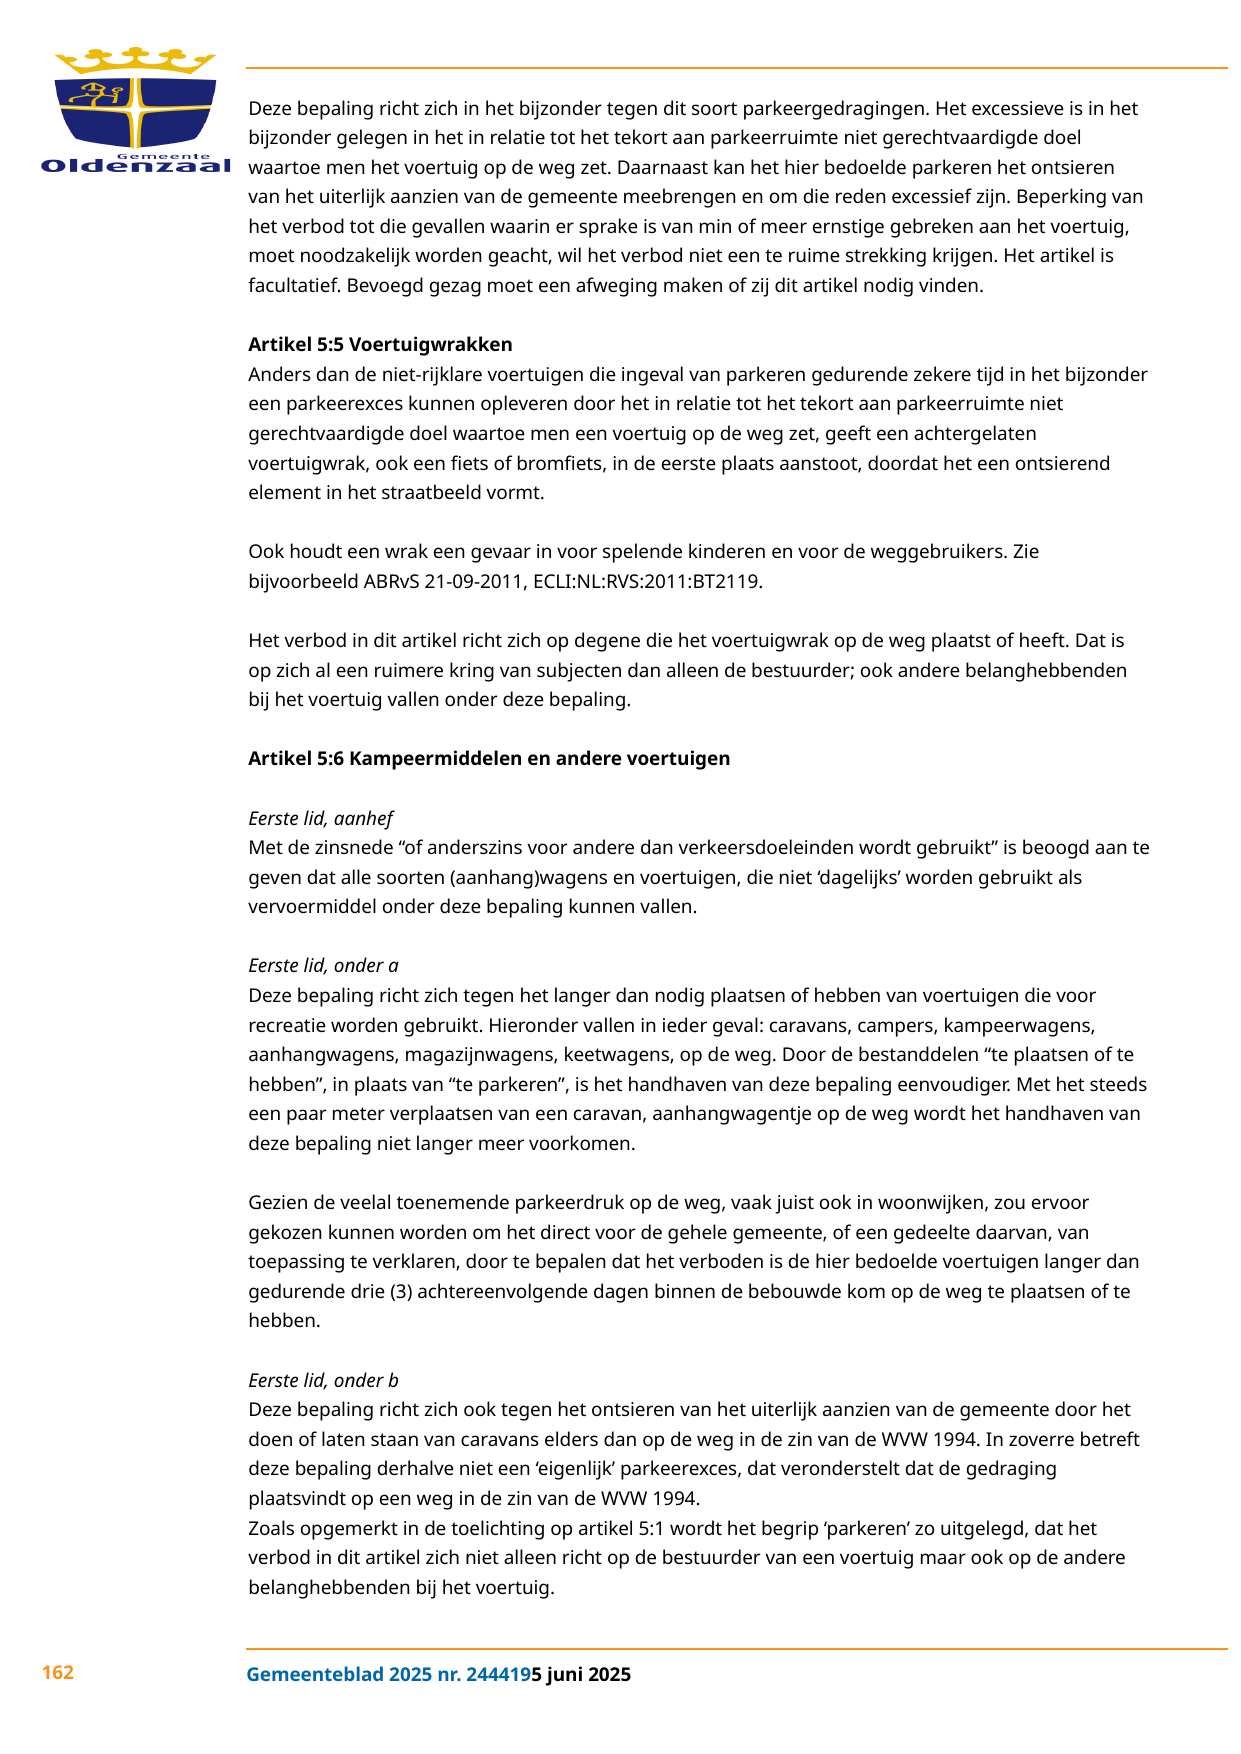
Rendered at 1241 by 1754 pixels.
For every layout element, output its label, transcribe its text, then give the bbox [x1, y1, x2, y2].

text Artikel 5:6 Kampeermiddelen en andere voertuigen [248, 746, 1152, 771]
picture [41, 47, 231, 172]
text Deze bepaling richt zich ook tegen het ontsieren van het uiterlijk aanzien van de gemeente door het doen of laten staan van caravans elders dan op de weg in de zin van de WVW 1994. In zoverre betreft deze bepaling derhalve niet een ‘eigenlijk’ parkeerexces, dat veronderstelt dat de gedraging plaatsvindt op een weg in de zin van de WVW 1994. [248, 1396, 1152, 1511]
text Zoals opgemerkt in de toelichting op artikel 5:1 wordt het begrip ‘parkeren’ zo uitgelegd, dat het verbod in dit artikel zich niet alleen richt op de bestuurder van een voertuig maar ook op de andere belanghebbenden bij het voertuig. [248, 1515, 1152, 1600]
text Eerste lid, onder b [248, 1367, 1152, 1393]
text Anders dan de niet-rijklare voertuigen die ingeval van parkeren gedurende zekere tijd in het bijzonder een parkeerexces kunnen opleveren door het in relatie tot het tekort aan parkeerruimte niet gerechtvaardigde doel waartoe men een voertuig op de weg zet, geeft een achtergelaten voertuigwrak, ook een fiets of bromfiets, in de eerste plaats aanstoot, doordat het een ontsierend element in het straatbeeld vormt. [248, 361, 1152, 505]
text Eerste lid, aanhef [248, 805, 1152, 831]
text Met de zinsnede “of anderszins voor andere dan verkeersdoeleinden wordt gebruikt” is beoogd aan te geven dat alle soorten (aanhang)wagens en voertuigen, die niet ‘dagelijks’ worden gebruikt als vervoermiddel onder deze bepaling kunnen vallen. [248, 834, 1152, 919]
text Eerste lid, onder a [248, 953, 1152, 978]
text Artikel 5:5 Voertuigwrakken [248, 331, 1152, 357]
text Deze bepaling richt zich in het bijzonder tegen dit soort parkeergedragingen. Het excessieve is in het bijzonder gelegen in het in relatie tot het tekort aan parkeerruimte niet gerechtvaardigde doel waartoe men het voertuig op de weg zet. Daarnaast kan het hier bedoelde parkeren het ontsieren van het uiterlijk aanzien van de gemeente meebrengen en om die reden excessief zijn. Beperking van het verbod tot die gevallen waarin er sprake is van min of meer ernstige gebreken aan het voertuig, moet noodzakelijk worden geacht, wil het verbod niet een te ruime strekking krijgen. Het artikel is facultatief. Bevoegd gezag moet een afweging maken of zij dit artikel nodig vinden. [248, 95, 1152, 298]
text Gezien de veelal toenemende parkeerdruk op de weg, vaak juist ook in woonwijken, zou ervoor gekozen kunnen worden om het direct voor de gehele gemeente, of een gedeelte daarvan, van toepassing te verklaren, door te bepalen dat het verboden is de hier bedoelde voertuigen langer dan gedurende drie (3) achtereenvolgende dagen binnen de bebouwde kom op de weg te plaatsen of te hebben. [248, 1189, 1152, 1333]
text Het verbod in dit artikel richt zich op degene die het voertuigwrak op de weg plaatst of heeft. Dat is op zich al een ruimere kring van subjecten dan alleen de bestuurder; ook andere belanghebbenden bij het voertuig vallen onder deze bepaling. [248, 627, 1152, 712]
text Ook houdt een wrak een gevaar in voor spelende kinderen en voor de weggebruikers. Zie bijvoorbeeld ABRvS 21-09-2011, ECLI:NL:RVS:2011:BT2119. [248, 538, 1152, 594]
text Deze bepaling richt zich tegen het langer dan nodig plaatsen of hebben van voertuigen die voor recreatie worden gebruikt. Hieronder vallen in ieder geval: caravans, campers, kampeerwagens, aanhangwagens, magazijnwagens, keetwagens, op de weg. Door de bestanddelen “te plaatsen of te hebben”, in plaats van “te parkeren”, is het handhaven van deze bepaling eenvoudiger. Met het steeds een paar meter verplaatsen van een caravan, aanhangwagentje op de weg wordt het handhaven van deze bepaling niet langer meer voorkomen. [248, 982, 1152, 1156]
